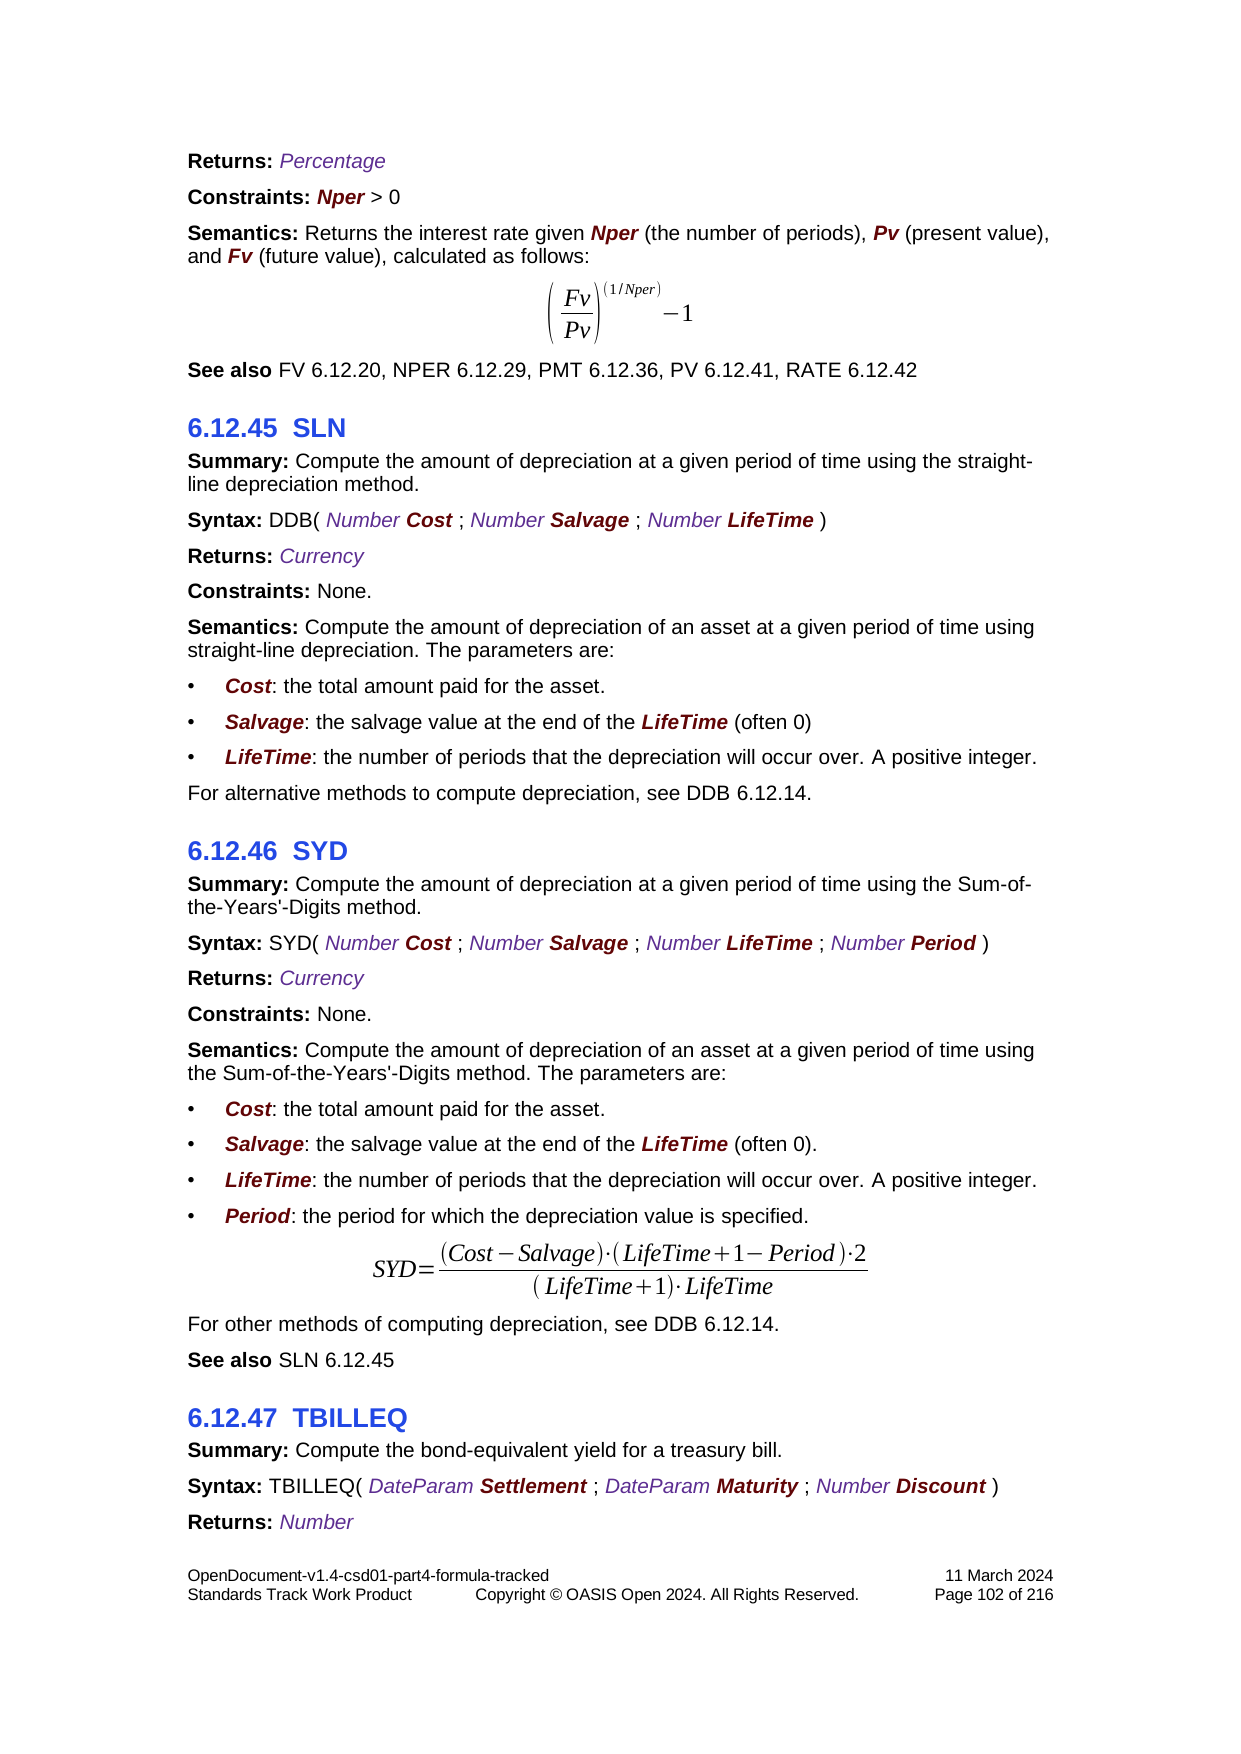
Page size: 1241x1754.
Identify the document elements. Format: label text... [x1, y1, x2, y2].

list Cost: the total amount paid for the asset. [187, 1097, 1053, 1121]
text Constraints: None. [187, 1002, 1053, 1026]
text Constraints: None. [187, 580, 1053, 603]
text Returns: Currency [187, 544, 1053, 568]
text Returns: Percentage [187, 150, 1053, 173]
list Salvage: the salvage value at the end of the LifeTime (often 0) [187, 710, 1053, 734]
text For other methods of computing depreciation, see DDB 6.12.14. [187, 1313, 1053, 1336]
text See also SLN 6.12.45 [187, 1348, 1053, 1372]
list LifeTime: the number of periods that the depreciation will occur over. A positive integer. [187, 746, 1053, 769]
subtitle SYD [187, 836, 1053, 866]
text Returns: Number [187, 1510, 1053, 1534]
text Syntax: SYD( Number Cost ; Number Salvage ; Number LifeTime ; Number Period ) [187, 931, 1053, 955]
list LifeTime: the number of periods that the depreciation will occur over. A positive integer. [187, 1168, 1053, 1192]
text Summary: Compute the amount of depreciation at a given period of time using the Sum-of-the-Years'-Digits method. [187, 872, 1053, 919]
text Semantics: Compute the amount of depreciation of an asset at a given period of time using the Sum-of-the-Years'-Digits method. The parameters are: [187, 1038, 1053, 1085]
text Summary: Compute the amount of depreciation at a given period of time using the straight-line depreciation method. [187, 449, 1053, 496]
text Semantics: Compute the amount of depreciation of an asset at a given period of time using straight-line depreciation. The parameters are: [187, 615, 1053, 662]
text For alternative methods to compute depreciation, see DDB 6.12.14. [187, 781, 1053, 805]
text See also FV 6.12.20, NPER 6.12.29, PMT 6.12.36, PV 6.12.41, RATE 6.12.42 [187, 359, 1053, 382]
subtitle TBILLEQ [187, 1403, 1053, 1433]
list Cost: the total amount paid for the asset. [187, 674, 1053, 698]
text Semantics: Returns the interest rate given Nper (the number of periods), Pv (present value), and Fv (future value), calculated as follows: [187, 221, 1053, 268]
text Syntax: DDB( Number Cost ; Number Salvage ; Number LifeTime ) [187, 508, 1053, 532]
text Constraints: Nper > 0 [187, 186, 1053, 209]
text Syntax: TBILLEQ( DateParam Settlement ; DateParam Maturity ; Number Discount ) [187, 1474, 1053, 1498]
list Period: the period for which the depreciation value is specified. [187, 1204, 1053, 1228]
text Summary: Compute the bond-equivalent yield for a treasury bill. [187, 1439, 1053, 1462]
list Salvage: the salvage value at the end of the LifeTime (often 0). [187, 1133, 1053, 1156]
text Returns: Currency [187, 967, 1053, 990]
subtitle SLN [187, 413, 1053, 443]
